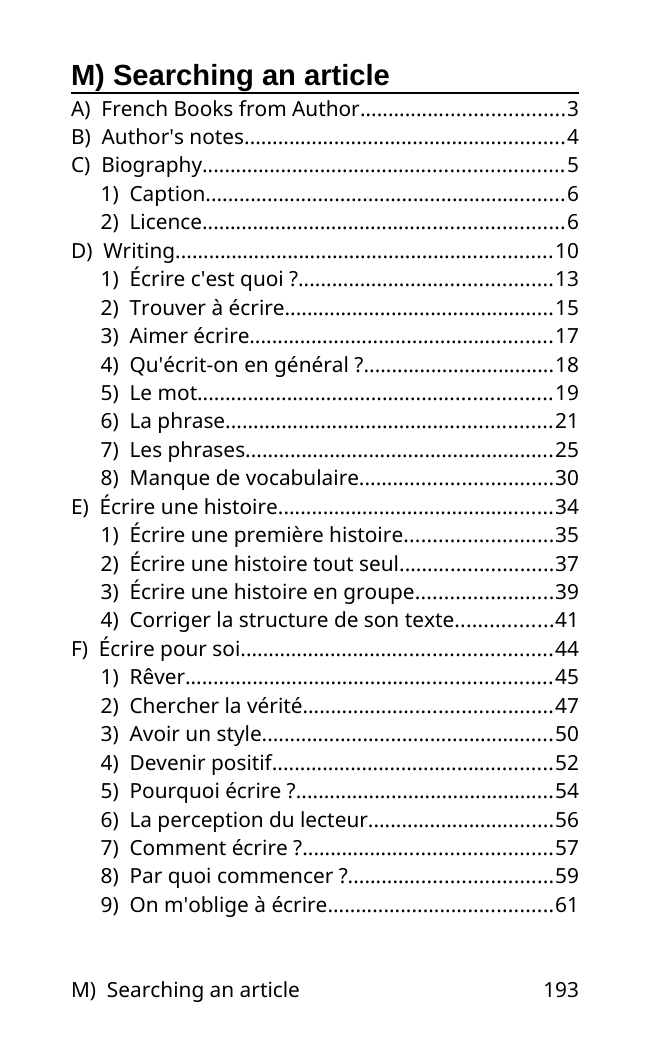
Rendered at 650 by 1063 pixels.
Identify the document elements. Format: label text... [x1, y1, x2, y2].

text 6) La phrase 21 [100, 407, 579, 435]
text 1) Caption 6 [100, 179, 579, 207]
text D) Writing 10 [71, 236, 579, 264]
text 8) Manque de vocabulaire 30 [100, 463, 579, 492]
text 3) Avoir un style 50 [100, 719, 579, 748]
text 5) Pourquoi écrire ? 54 [100, 776, 579, 805]
text 2) Licence 6 [100, 207, 579, 236]
text 3) Aimer écrire 17 [100, 321, 579, 350]
subtitle Searching an article [71, 59, 579, 92]
text F) Écrire pour soi 44 [71, 634, 579, 662]
text 3) Écrire une histoire en groupe 39 [100, 577, 579, 606]
text 1) Écrire c'est quoi ? 13 [100, 264, 579, 293]
text 1) Écrire une première histoire 35 [100, 520, 579, 549]
text C) Biography 5 [71, 151, 579, 179]
text A) French Books from Author 3 [71, 94, 579, 122]
text E) Écrire une histoire 34 [71, 492, 579, 520]
text 8) Par quoi commencer ? 59 [100, 862, 579, 890]
text B) Author's notes 4 [71, 122, 579, 151]
text 1) Rêver 45 [100, 662, 579, 691]
text 2) Chercher la vérité 47 [100, 691, 579, 719]
text 2) Trouver à écrire 15 [100, 293, 579, 321]
text 4) Devenir positif 52 [100, 748, 579, 776]
text 5) Le mot 19 [100, 378, 579, 407]
text 2) Écrire une histoire tout seul 37 [100, 549, 579, 577]
text 4) Qu'écrit-on en général ? 18 [100, 350, 579, 378]
text 7) Les phrases 25 [100, 435, 579, 463]
text 7) Comment écrire ? 57 [100, 833, 579, 862]
text 4) Corriger la structure de son texte 41 [100, 606, 579, 634]
text 9) On m'oblige à écrire 61 [100, 890, 579, 918]
text 6) La perception du lecteur 56 [100, 805, 579, 833]
